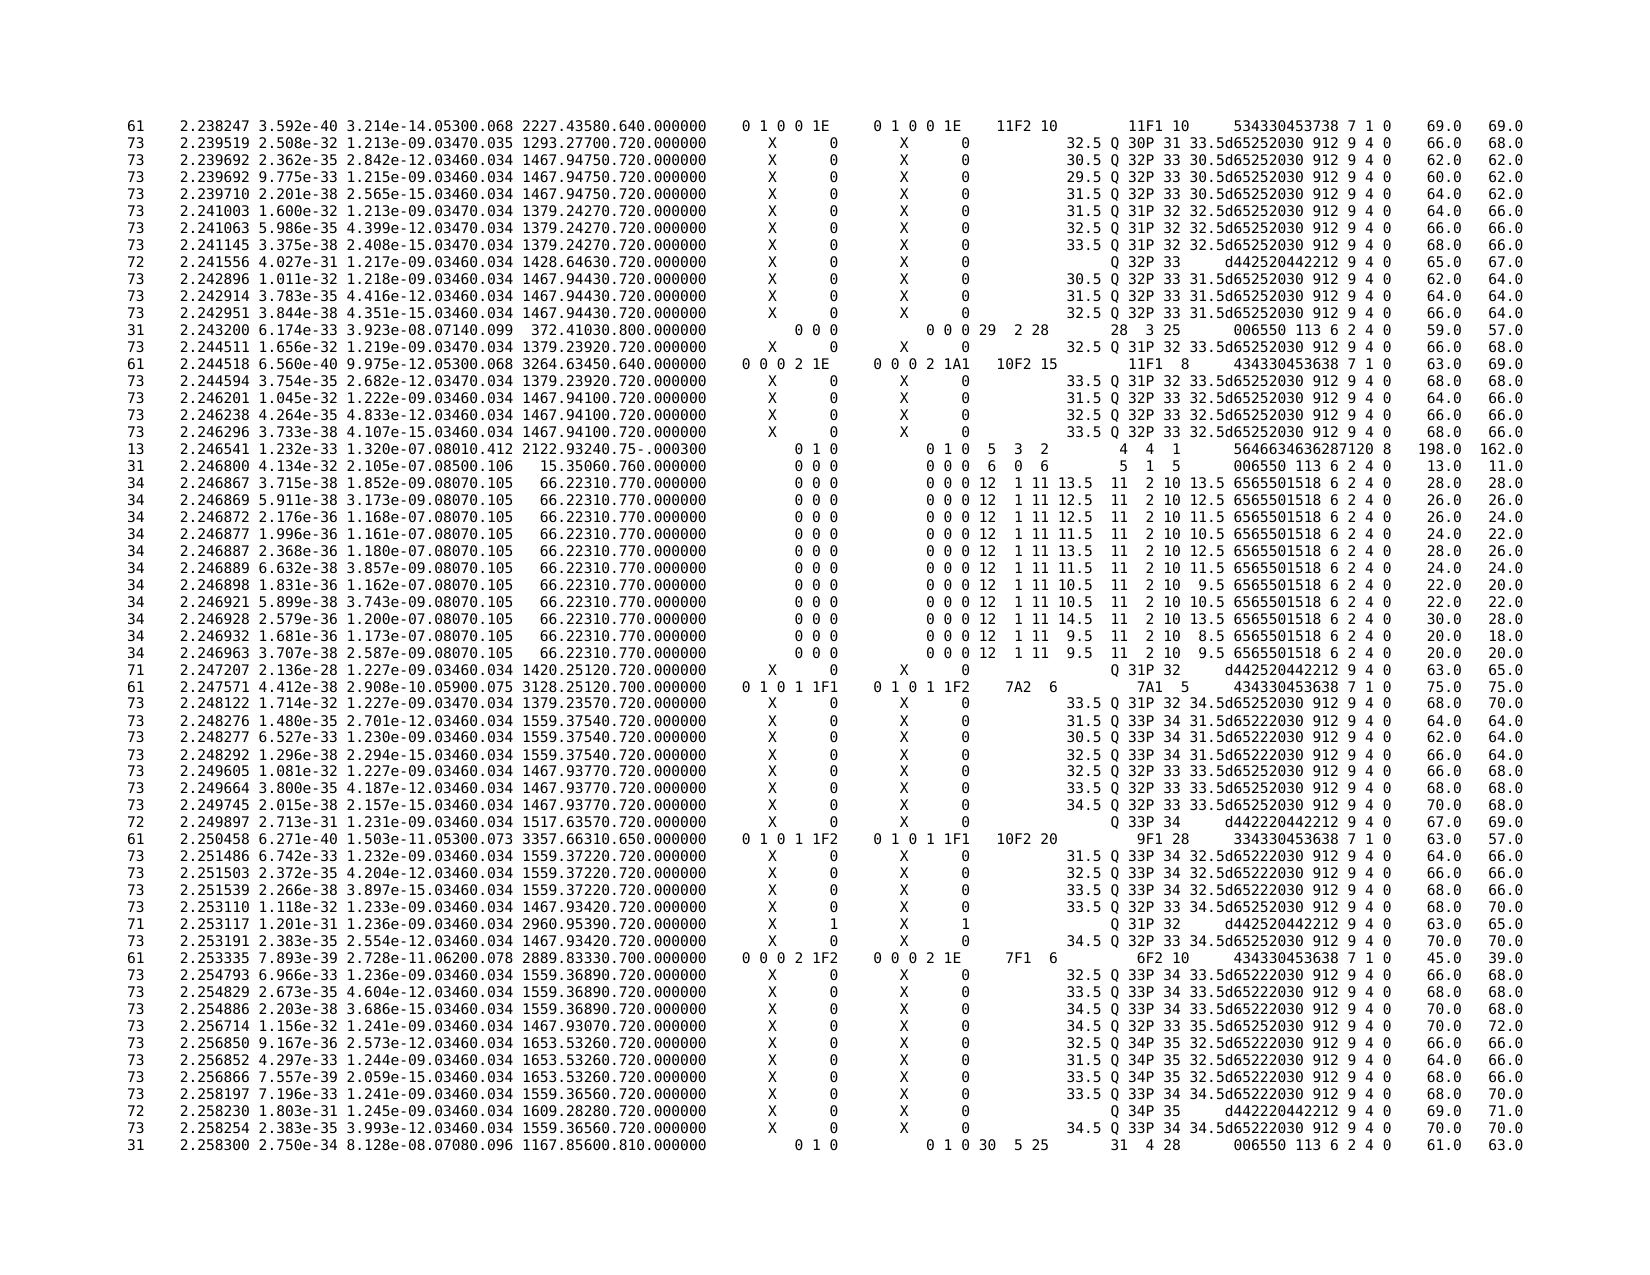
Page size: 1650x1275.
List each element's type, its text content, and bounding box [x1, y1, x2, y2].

text 34 2.246889 6.632e-38 3.857e-09.08070.105 66.22310.770.000000 0 0 0 0 0 0 12 1 11 11.5 11 2 10 11.5 6565501518 6 2 4 0 24.0 24.0 [118, 559, 1532, 577]
text 34 2.246963 3.707e-38 2.587e-09.08070.105 66.22310.770.000000 0 0 0 0 0 0 12 1 11 9.5 11 2 10 9.5 6565501518 6 2 4 0 20.0 20.0 [118, 644, 1532, 661]
text 61 2.247571 4.412e-38 2.908e-10.05900.075 3128.25120.700.000000 0 1 0 1 1F1 0 1 0 1 1F2 7A2 6 7A1 5 434330453638 7 1 0 75.0 75.0 [118, 678, 1532, 695]
text 73 2.253191 2.383e-35 2.554e-12.03460.034 1467.93420.720.000000 X 0 X 0 34.5 Q 32P 33 34.5d65252030 912 9 4 0 70.0 70.0 [118, 933, 1532, 950]
text 61 2.253335 7.893e-39 2.728e-11.06200.078 2889.83330.700.000000 0 0 0 2 1F2 0 0 0 2 1E 7F1 6 6F2 10 434330453638 7 1 0 45.0 39.0 [118, 950, 1532, 967]
text 72 2.241556 4.027e-31 1.217e-09.03460.034 1428.64630.720.000000 X 0 X 0 Q 32P 33 d442520442212 9 4 0 65.0 67.0 [118, 254, 1532, 271]
text 73 2.258197 7.196e-33 1.241e-09.03460.034 1559.36560.720.000000 X 0 X 0 33.5 Q 33P 34 34.5d65222030 912 9 4 0 68.0 70.0 [118, 1086, 1532, 1103]
text 34 2.246898 1.831e-36 1.162e-07.08070.105 66.22310.770.000000 0 0 0 0 0 0 12 1 11 10.5 11 2 10 9.5 6565501518 6 2 4 0 22.0 20.0 [118, 577, 1532, 593]
text 73 2.239710 2.201e-38 2.565e-15.03460.034 1467.94750.720.000000 X 0 X 0 31.5 Q 32P 33 30.5d65252030 912 9 4 0 64.0 62.0 [118, 186, 1532, 203]
text 31 2.246800 4.134e-32 2.105e-07.08500.106 15.35060.760.000000 0 0 0 0 0 0 6 0 6 5 1 5 006550 113 6 2 4 0 13.0 11.0 [118, 458, 1532, 475]
text 73 2.242896 1.011e-32 1.218e-09.03460.034 1467.94430.720.000000 X 0 X 0 30.5 Q 32P 33 31.5d65252030 912 9 4 0 62.0 64.0 [118, 271, 1532, 288]
text 34 2.246869 5.911e-38 3.173e-09.08070.105 66.22310.770.000000 0 0 0 0 0 0 12 1 11 12.5 11 2 10 12.5 6565501518 6 2 4 0 26.0 26.0 [118, 492, 1532, 509]
text 73 2.244511 1.656e-32 1.219e-09.03470.034 1379.23920.720.000000 X 0 X 0 32.5 Q 31P 32 33.5d65252030 912 9 4 0 66.0 68.0 [118, 339, 1532, 356]
text 34 2.246928 2.579e-36 1.200e-07.08070.105 66.22310.770.000000 0 0 0 0 0 0 12 1 11 14.5 11 2 10 13.5 6565501518 6 2 4 0 30.0 28.0 [118, 611, 1532, 627]
text 72 2.258230 1.803e-31 1.245e-09.03460.034 1609.28280.720.000000 X 0 X 0 Q 34P 35 d442220442212 9 4 0 69.0 71.0 [118, 1103, 1532, 1120]
text 73 2.254793 6.966e-33 1.236e-09.03460.034 1559.36890.720.000000 X 0 X 0 32.5 Q 33P 34 33.5d65222030 912 9 4 0 66.0 68.0 [118, 967, 1532, 984]
text 34 2.246877 1.996e-36 1.161e-07.08070.105 66.22310.770.000000 0 0 0 0 0 0 12 1 11 11.5 11 2 10 10.5 6565501518 6 2 4 0 24.0 22.0 [118, 526, 1532, 543]
text 73 2.249745 2.015e-38 2.157e-15.03460.034 1467.93770.720.000000 X 0 X 0 34.5 Q 32P 33 33.5d65252030 912 9 4 0 70.0 68.0 [118, 797, 1532, 814]
text 73 2.249605 1.081e-32 1.227e-09.03460.034 1467.93770.720.000000 X 0 X 0 32.5 Q 32P 33 33.5d65252030 912 9 4 0 66.0 68.0 [118, 763, 1532, 780]
text 73 2.241003 1.600e-32 1.213e-09.03470.034 1379.24270.720.000000 X 0 X 0 31.5 Q 31P 32 32.5d65252030 912 9 4 0 64.0 66.0 [118, 203, 1532, 220]
text 73 2.239692 2.362e-35 2.842e-12.03460.034 1467.94750.720.000000 X 0 X 0 30.5 Q 32P 33 30.5d65252030 912 9 4 0 62.0 62.0 [118, 152, 1532, 169]
text 31 2.243200 6.174e-33 3.923e-08.07140.099 372.41030.800.000000 0 0 0 0 0 0 29 2 28 28 3 25 006550 113 6 2 4 0 59.0 57.0 [118, 322, 1532, 339]
text 73 2.244594 3.754e-35 2.682e-12.03470.034 1379.23920.720.000000 X 0 X 0 33.5 Q 31P 32 33.5d65252030 912 9 4 0 68.0 68.0 [118, 373, 1532, 390]
text 73 2.256850 9.167e-36 2.573e-12.03460.034 1653.53260.720.000000 X 0 X 0 32.5 Q 34P 35 32.5d65222030 912 9 4 0 66.0 66.0 [118, 1035, 1532, 1052]
text 73 2.248277 6.527e-33 1.230e-09.03460.034 1559.37540.720.000000 X 0 X 0 30.5 Q 33P 34 31.5d65222030 912 9 4 0 62.0 64.0 [118, 729, 1532, 746]
text 73 2.241145 3.375e-38 2.408e-15.03470.034 1379.24270.720.000000 X 0 X 0 33.5 Q 31P 32 32.5d65252030 912 9 4 0 68.0 66.0 [118, 237, 1532, 254]
text 13 2.246541 1.232e-33 1.320e-07.08010.412 2122.93240.75-.000300 0 1 0 0 1 0 5 3 2 4 4 1 5646634636287120 8 198.0 162.0 [118, 441, 1532, 458]
text 61 2.238247 3.592e-40 3.214e-14.05300.068 2227.43580.640.000000 0 1 0 0 1E 0 1 0 0 1E 11F2 10 11F1 10 534330453738 7 1 0 69.0 69.0 [118, 118, 1532, 135]
text 73 2.239692 9.775e-33 1.215e-09.03460.034 1467.94750.720.000000 X 0 X 0 29.5 Q 32P 33 30.5d65252030 912 9 4 0 60.0 62.0 [118, 169, 1532, 186]
text 73 2.256852 4.297e-33 1.244e-09.03460.034 1653.53260.720.000000 X 0 X 0 31.5 Q 34P 35 32.5d65222030 912 9 4 0 64.0 66.0 [118, 1052, 1532, 1069]
text 31 2.258300 2.750e-34 8.128e-08.07080.096 1167.85600.810.000000 0 1 0 0 1 0 30 5 25 31 4 28 006550 113 6 2 4 0 61.0 63.0 [118, 1137, 1532, 1154]
text 71 2.253117 1.201e-31 1.236e-09.03460.034 2960.95390.720.000000 X 1 X 1 Q 31P 32 d442520442212 9 4 0 63.0 65.0 [118, 916, 1532, 933]
text 73 2.251503 2.372e-35 4.204e-12.03460.034 1559.37220.720.000000 X 0 X 0 32.5 Q 33P 34 32.5d65222030 912 9 4 0 66.0 66.0 [118, 865, 1532, 882]
text 73 2.246201 1.045e-32 1.222e-09.03460.034 1467.94100.720.000000 X 0 X 0 31.5 Q 32P 33 32.5d65252030 912 9 4 0 64.0 66.0 [118, 390, 1532, 407]
text 73 2.256714 1.156e-32 1.241e-09.03460.034 1467.93070.720.000000 X 0 X 0 34.5 Q 32P 33 35.5d65252030 912 9 4 0 70.0 72.0 [118, 1018, 1532, 1035]
text 73 2.242951 3.844e-38 4.351e-15.03460.034 1467.94430.720.000000 X 0 X 0 32.5 Q 32P 33 31.5d65252030 912 9 4 0 66.0 64.0 [118, 305, 1532, 322]
text 34 2.246932 1.681e-36 1.173e-07.08070.105 66.22310.770.000000 0 0 0 0 0 0 12 1 11 9.5 11 2 10 8.5 6565501518 6 2 4 0 20.0 18.0 [118, 627, 1532, 644]
text 71 2.247207 2.136e-28 1.227e-09.03460.034 1420.25120.720.000000 X 0 X 0 Q 31P 32 d442520442212 9 4 0 63.0 65.0 [118, 661, 1532, 678]
text 73 2.239519 2.508e-32 1.213e-09.03470.035 1293.27700.720.000000 X 0 X 0 32.5 Q 30P 31 33.5d65252030 912 9 4 0 66.0 68.0 [118, 135, 1532, 152]
text 61 2.244518 6.560e-40 9.975e-12.05300.068 3264.63450.640.000000 0 0 0 2 1E 0 0 0 2 1A1 10F2 15 11F1 8 434330453638 7 1 0 63.0 69.0 [118, 356, 1532, 373]
text 73 2.254886 2.203e-38 3.686e-15.03460.034 1559.36890.720.000000 X 0 X 0 34.5 Q 33P 34 33.5d65222030 912 9 4 0 70.0 68.0 [118, 1001, 1532, 1018]
text 73 2.256866 7.557e-39 2.059e-15.03460.034 1653.53260.720.000000 X 0 X 0 33.5 Q 34P 35 32.5d65222030 912 9 4 0 68.0 66.0 [118, 1069, 1532, 1086]
text 34 2.246872 2.176e-36 1.168e-07.08070.105 66.22310.770.000000 0 0 0 0 0 0 12 1 11 12.5 11 2 10 11.5 6565501518 6 2 4 0 26.0 24.0 [118, 509, 1532, 526]
text 73 2.241063 5.986e-35 4.399e-12.03470.034 1379.24270.720.000000 X 0 X 0 32.5 Q 31P 32 32.5d65252030 912 9 4 0 66.0 66.0 [118, 220, 1532, 237]
text 73 2.254829 2.673e-35 4.604e-12.03460.034 1559.36890.720.000000 X 0 X 0 33.5 Q 33P 34 33.5d65222030 912 9 4 0 68.0 68.0 [118, 984, 1532, 1001]
text 73 2.242914 3.783e-35 4.416e-12.03460.034 1467.94430.720.000000 X 0 X 0 31.5 Q 32P 33 31.5d65252030 912 9 4 0 64.0 64.0 [118, 288, 1532, 305]
text 34 2.246887 2.368e-36 1.180e-07.08070.105 66.22310.770.000000 0 0 0 0 0 0 12 1 11 13.5 11 2 10 12.5 6565501518 6 2 4 0 28.0 26.0 [118, 543, 1532, 559]
text 73 2.258254 2.383e-35 3.993e-12.03460.034 1559.36560.720.000000 X 0 X 0 34.5 Q 33P 34 34.5d65222030 912 9 4 0 70.0 70.0 [118, 1120, 1532, 1137]
text 73 2.248276 1.480e-35 2.701e-12.03460.034 1559.37540.720.000000 X 0 X 0 31.5 Q 33P 34 31.5d65222030 912 9 4 0 64.0 64.0 [118, 712, 1532, 729]
text 34 2.246867 3.715e-38 1.852e-09.08070.105 66.22310.770.000000 0 0 0 0 0 0 12 1 11 13.5 11 2 10 13.5 6565501518 6 2 4 0 28.0 28.0 [118, 475, 1532, 492]
text 73 2.253110 1.118e-32 1.233e-09.03460.034 1467.93420.720.000000 X 0 X 0 33.5 Q 32P 33 34.5d65252030 912 9 4 0 68.0 70.0 [118, 899, 1532, 916]
text 73 2.248122 1.714e-32 1.227e-09.03470.034 1379.23570.720.000000 X 0 X 0 33.5 Q 31P 32 34.5d65252030 912 9 4 0 68.0 70.0 [118, 695, 1532, 712]
text 73 2.249664 3.800e-35 4.187e-12.03460.034 1467.93770.720.000000 X 0 X 0 33.5 Q 32P 33 33.5d65252030 912 9 4 0 68.0 68.0 [118, 780, 1532, 797]
text 72 2.249897 2.713e-31 1.231e-09.03460.034 1517.63570.720.000000 X 0 X 0 Q 33P 34 d442220442212 9 4 0 67.0 69.0 [118, 814, 1532, 831]
text 73 2.248292 1.296e-38 2.294e-15.03460.034 1559.37540.720.000000 X 0 X 0 32.5 Q 33P 34 31.5d65222030 912 9 4 0 66.0 64.0 [118, 746, 1532, 763]
text 73 2.251486 6.742e-33 1.232e-09.03460.034 1559.37220.720.000000 X 0 X 0 31.5 Q 33P 34 32.5d65222030 912 9 4 0 64.0 66.0 [118, 848, 1532, 865]
text 73 2.251539 2.266e-38 3.897e-15.03460.034 1559.37220.720.000000 X 0 X 0 33.5 Q 33P 34 32.5d65222030 912 9 4 0 68.0 66.0 [118, 882, 1532, 899]
text 73 2.246238 4.264e-35 4.833e-12.03460.034 1467.94100.720.000000 X 0 X 0 32.5 Q 32P 33 32.5d65252030 912 9 4 0 66.0 66.0 [118, 407, 1532, 424]
text 73 2.246296 3.733e-38 4.107e-15.03460.034 1467.94100.720.000000 X 0 X 0 33.5 Q 32P 33 32.5d65252030 912 9 4 0 68.0 66.0 [118, 424, 1532, 441]
text 34 2.246921 5.899e-38 3.743e-09.08070.105 66.22310.770.000000 0 0 0 0 0 0 12 1 11 10.5 11 2 10 10.5 6565501518 6 2 4 0 22.0 22.0 [118, 593, 1532, 611]
text 61 2.250458 6.271e-40 1.503e-11.05300.073 3357.66310.650.000000 0 1 0 1 1F2 0 1 0 1 1F1 10F2 20 9F1 28 334330453638 7 1 0 63.0 57.0 [118, 831, 1532, 848]
